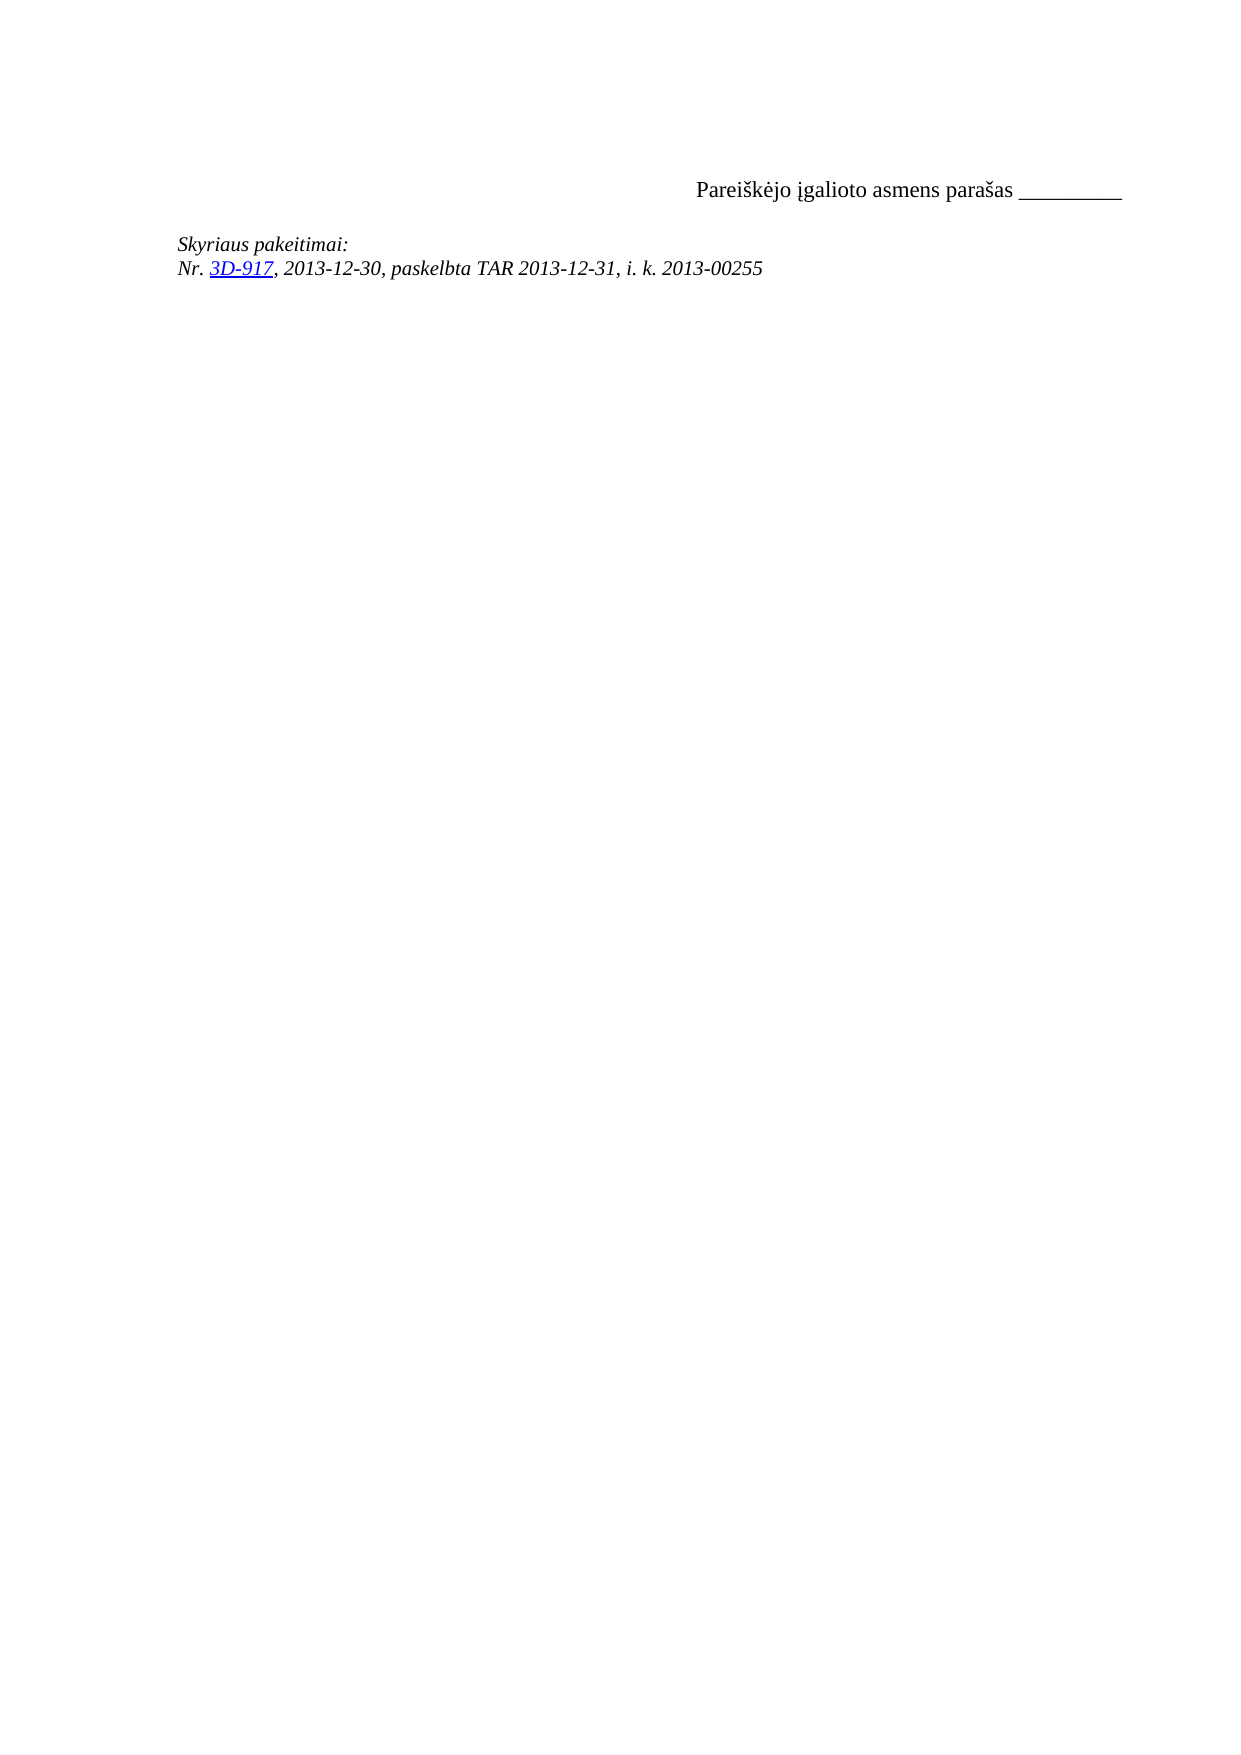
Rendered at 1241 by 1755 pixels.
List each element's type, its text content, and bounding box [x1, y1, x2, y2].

text Nr. 3D-917, 2013-12-30, paskelbta TAR 2013-12-31, i. k. 2013-00255 [177, 256, 1122, 279]
text Pareiškėjo įgalioto asmens parašas _________ [177, 176, 1122, 203]
text Skyriaus pakeitimai: [177, 231, 1122, 256]
